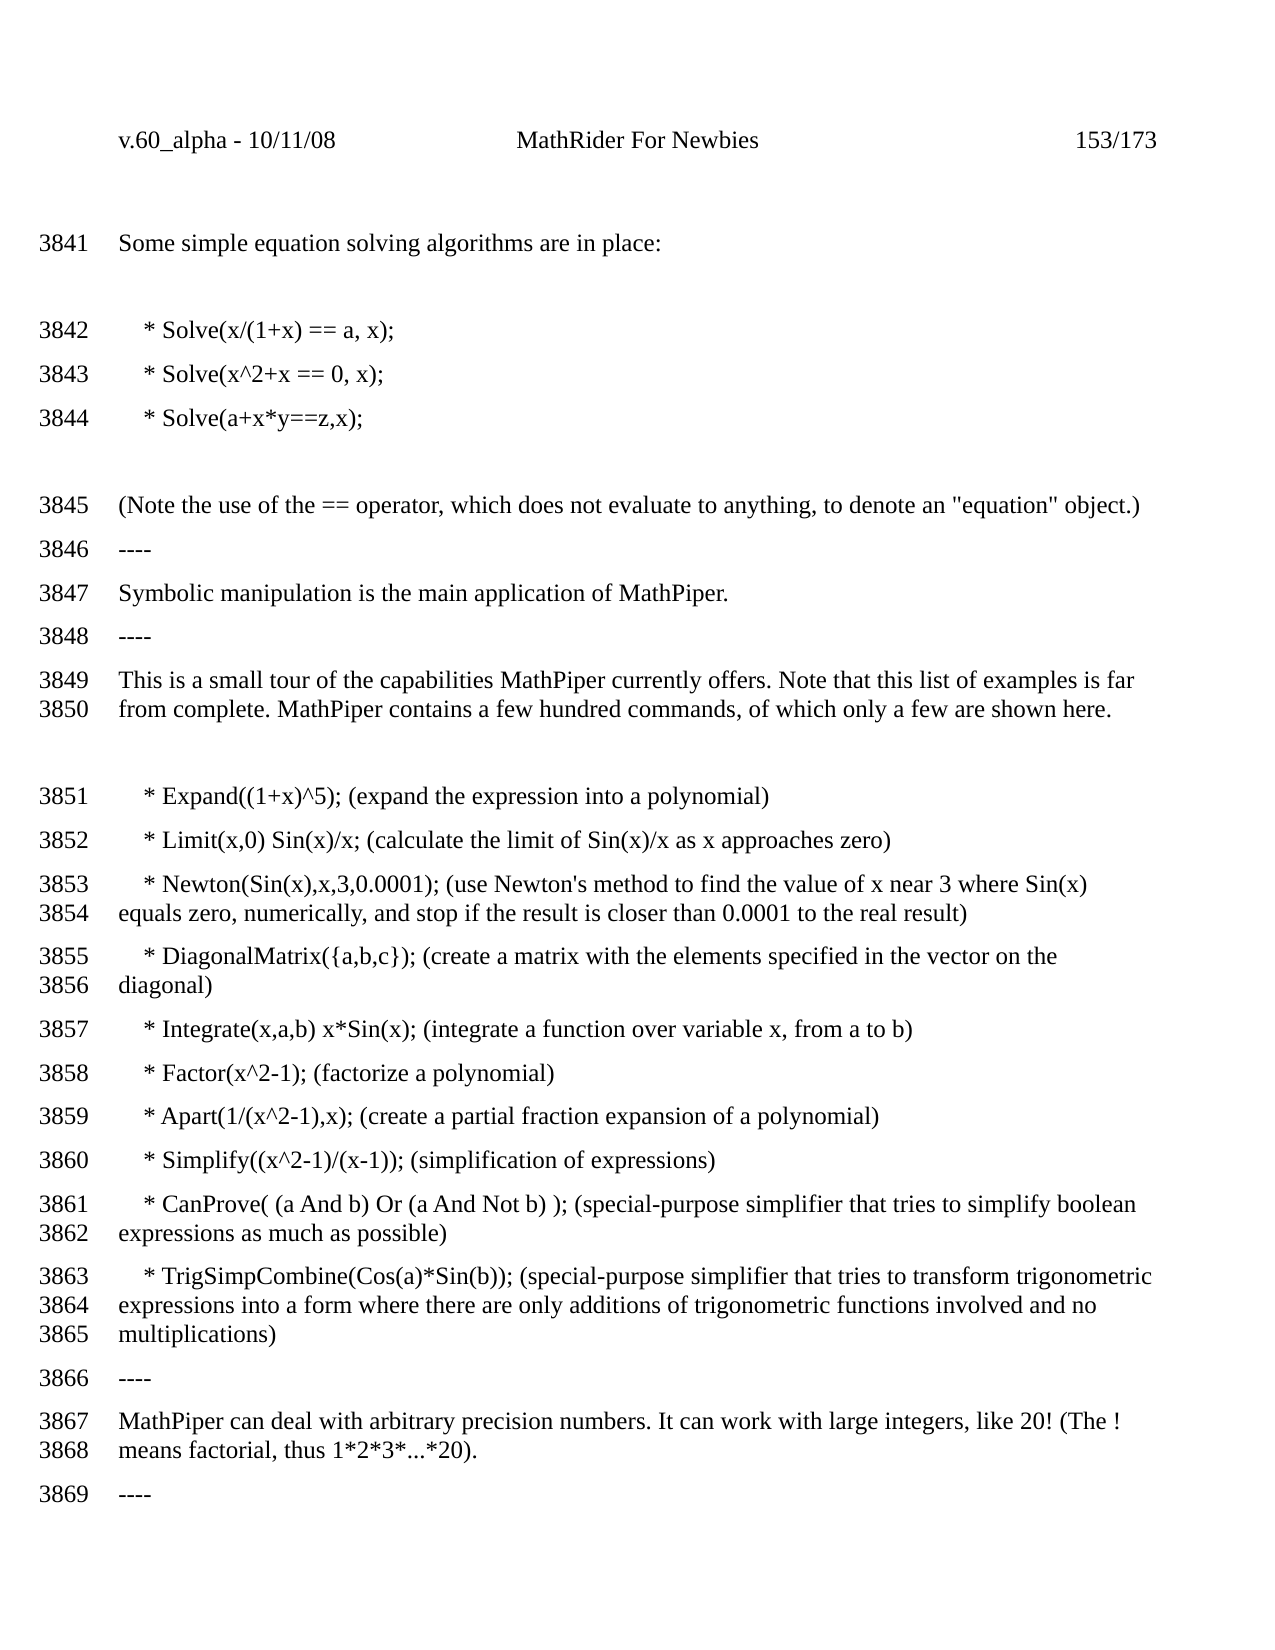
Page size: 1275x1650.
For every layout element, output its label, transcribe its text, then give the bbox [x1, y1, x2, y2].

text This is a small tour of the capabilities MathPiper currently offers. Note that this list of examples is far from complete. MathPiper contains a few hundred commands, of which only a few are shown here. [118, 665, 1157, 723]
text * Expand((1+x)^5); (expand the expression into a polynomial) [118, 781, 1157, 810]
text ---- [118, 534, 1157, 563]
text Some simple equation solving algorithms are in place: [118, 228, 1157, 256]
text * Limit(x,0) Sin(x)/x; (calculate the limit of Sin(x)/x as x approaches zero) [118, 825, 1157, 854]
text * CanProve( (a And b) Or (a And Not b) ); (special-purpose simplifier that tries to simplify boolean expressions as much as possible) [118, 1189, 1157, 1246]
text MathPiper can deal with arbitrary precision numbers. It can work with large integers, like 20! (The ! means factorial, thus 1*2*3*...*20). [118, 1406, 1157, 1464]
text (Note the use of the == operator, which does not evaluate to anything, to denote an "equation" object.) [118, 490, 1157, 519]
text * Solve(x/(1+x) == a, x); [118, 315, 1157, 344]
text * Solve(x^2+x == 0, x); [118, 359, 1157, 388]
text ---- [118, 1479, 1157, 1508]
text * Solve(a+x*y==z,x); [118, 403, 1157, 431]
text * Apart(1/(x^2-1),x); (create a partial fraction expansion of a polynomial) [118, 1101, 1157, 1130]
text * Integrate(x,a,b) x*Sin(x); (integrate a function over variable x, from a to b) [118, 1014, 1157, 1043]
text ---- [118, 621, 1157, 650]
text ---- [118, 1363, 1157, 1391]
text * Newton(Sin(x),x,3,0.0001); (use Newton's method to find the value of x near 3 where Sin(x) equals zero, numerically, and stop if the result is closer than 0.0001 to the real result) [118, 869, 1157, 926]
text * TrigSimpCombine(Cos(a)*Sin(b)); (special-purpose simplifier that tries to transform trigonometric expressions into a form where there are only additions of trigonometric functions involved and no multiplications) [118, 1261, 1157, 1348]
text Symbolic manipulation is the main application of MathPiper. [118, 578, 1157, 606]
text * Factor(x^2-1); (factorize a polynomial) [118, 1058, 1157, 1086]
text * Simplify((x^2-1)/(x-1)); (simplification of expressions) [118, 1145, 1157, 1174]
text * DiagonalMatrix({a,b,c}); (create a matrix with the elements specified in the vector on the diagonal) [118, 941, 1157, 999]
